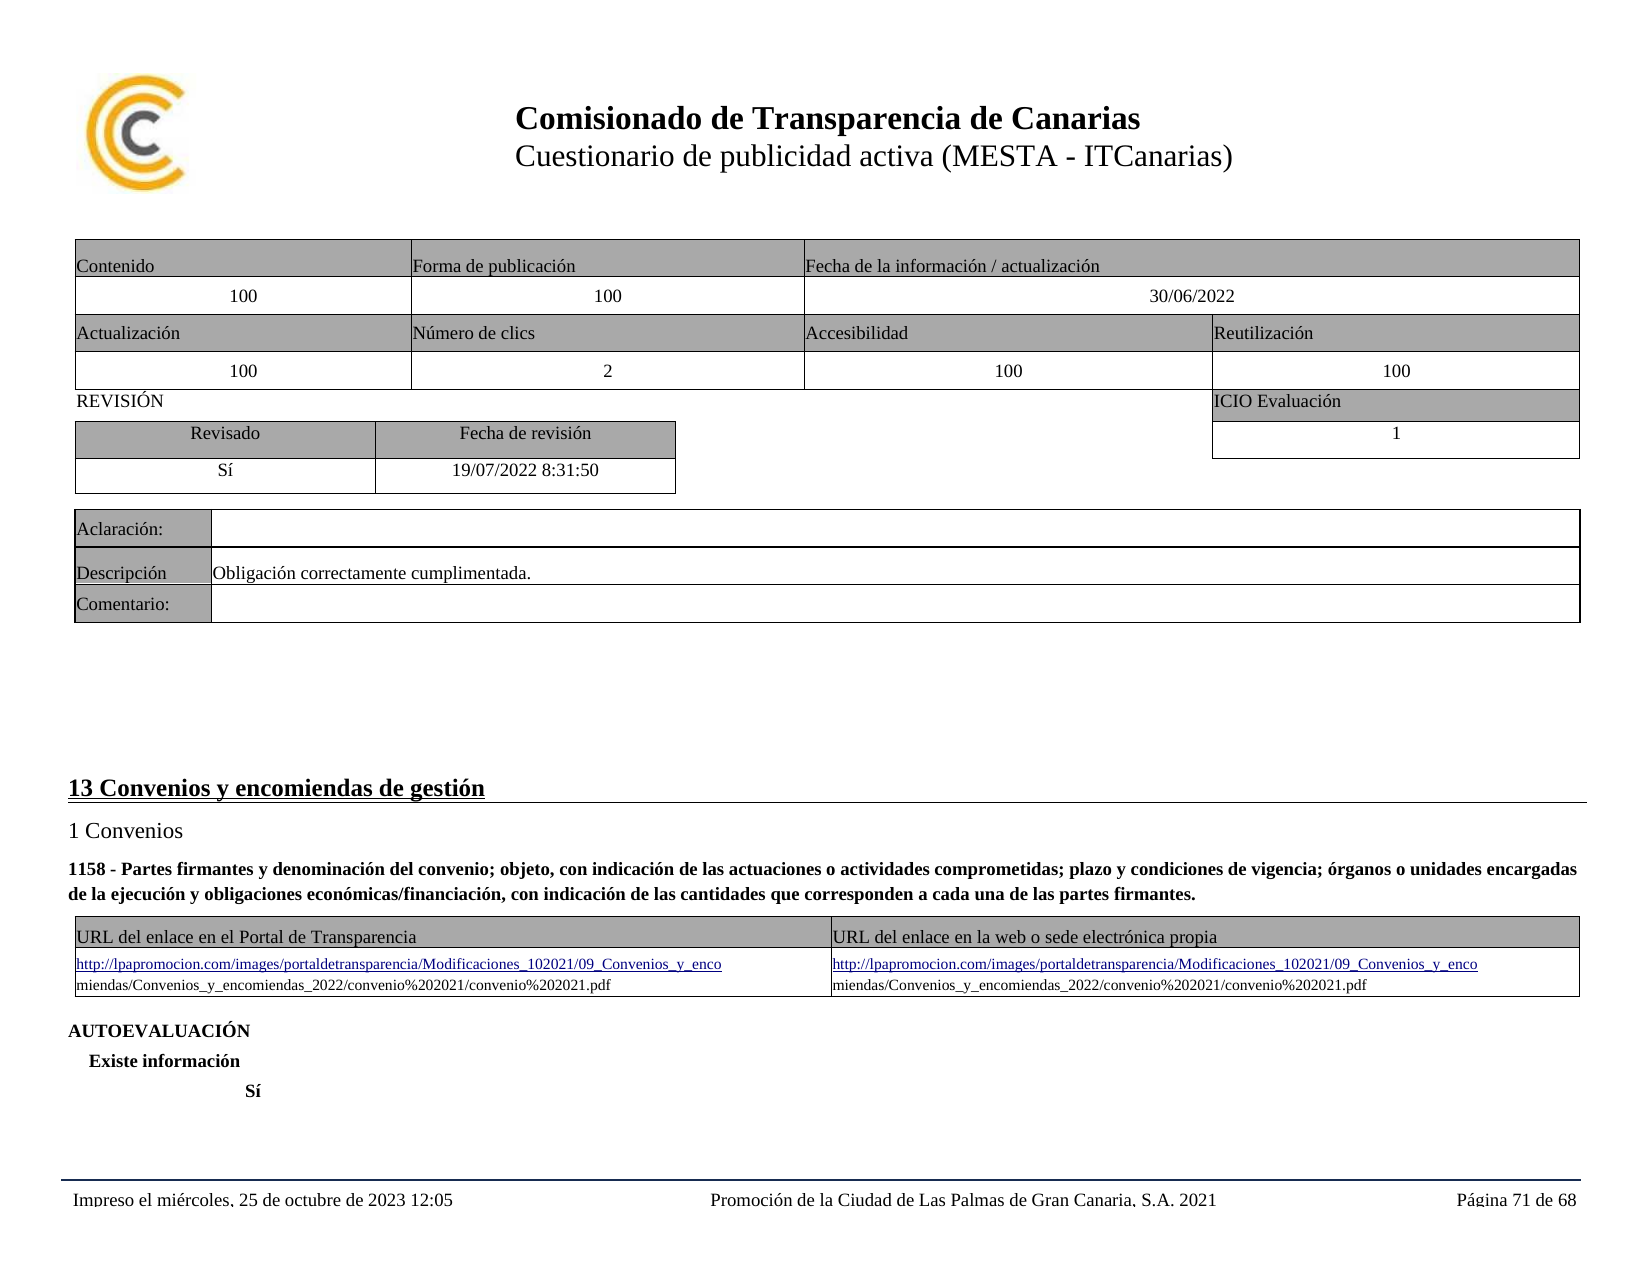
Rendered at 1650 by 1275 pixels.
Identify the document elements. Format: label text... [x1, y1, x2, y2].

table_cell ICIO Evaluación [1213, 390, 1579, 421]
table_header Fecha de la información / actualización [805, 240, 1579, 276]
table_cell Fecha de revisión [376, 422, 675, 458]
table_cell 30/06/2022 [805, 277, 1579, 314]
text Sí [245, 1080, 1587, 1102]
table_cell http://lpapromocion.com/images/portaldetransparencia/Modificaciones_102021/09_Convenios_y_enco miendas/Convenios_y_encomiendas_2022/convenio%202021/convenio%202021.pdf [76, 948, 831, 996]
table_header URL del enlace en la web o sede electrónica propia [832, 917, 1579, 947]
text 1158 - Partes firmantes y denominación del convenio; objeto, con indicación de las actuaciones o actividades comprometidas; plazo y condiciones de vigencia; órganos o unidades encargadas de la ejecución y obligaciones económicas/financiación, con indicación de las cantidades que corresponden a cada una de las partes firmantes. [68, 858, 1587, 905]
subtitle 1 Convenios [68, 817, 1587, 844]
table_cell Obligación correctamente cumplimentada. [212, 548, 1579, 583]
table_cell [676, 421, 1213, 493]
text Existe información [68, 1050, 1587, 1072]
subtitle 13 Convenios y encomiendas de gestión [68, 773, 1587, 802]
table_cell Reutilización [1213, 315, 1579, 351]
table_cell REVISIÓN [75, 390, 676, 421]
table_cell 100 [805, 352, 1212, 389]
table_cell Sí [76, 459, 375, 493]
table_header Aclaración: [76, 510, 211, 546]
table_cell [1213, 459, 1580, 493]
table_header Forma de publicación [412, 240, 804, 276]
table_header Contenido [76, 240, 411, 276]
table_cell Accesibilidad [805, 315, 1212, 351]
table_cell 100 [76, 352, 411, 389]
table_cell [212, 585, 1579, 622]
table_header [212, 510, 1579, 546]
table_cell 2 [412, 352, 804, 389]
table_cell Comentario: [76, 585, 211, 622]
table_cell 19/07/2022 8:31:50 [376, 459, 675, 493]
table_cell 100 [76, 277, 411, 314]
table_cell Actualización [76, 315, 411, 351]
table_header URL del enlace en el Portal de Transparencia [76, 917, 831, 947]
table_cell Descripción [76, 548, 211, 583]
table_cell http://lpapromocion.com/images/portaldetransparencia/Modificaciones_102021/09_Convenios_y_enco miendas/Convenios_y_encomiendas_2022/convenio%202021/convenio%202021.pdf [832, 948, 1579, 996]
table_cell Revisado [76, 422, 375, 458]
table_cell 1 [1213, 422, 1579, 458]
table_cell [676, 390, 1212, 421]
table_cell Número de clics [412, 315, 804, 351]
table_cell 100 [412, 277, 804, 314]
table_cell 100 [1213, 352, 1579, 389]
text AUTOEVALUACIÓN [68, 1020, 1587, 1042]
